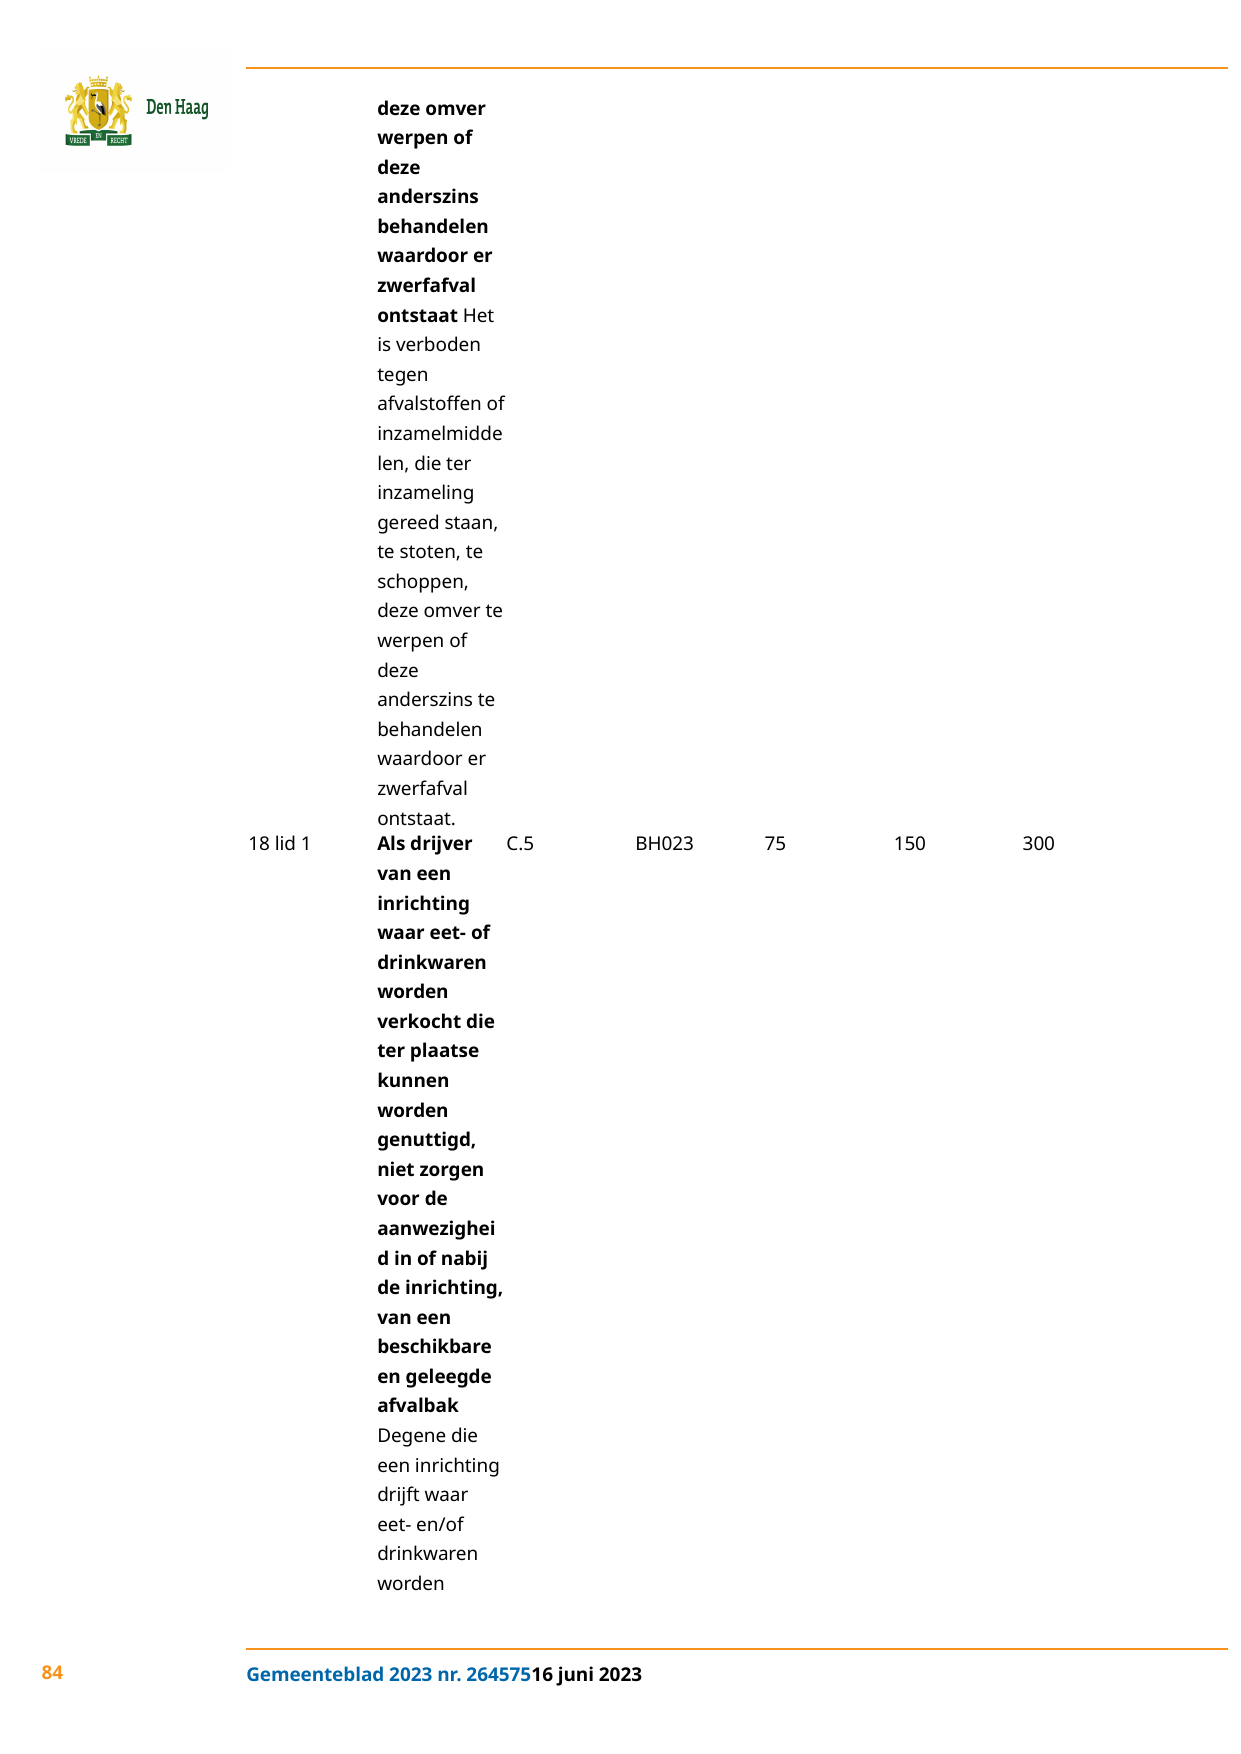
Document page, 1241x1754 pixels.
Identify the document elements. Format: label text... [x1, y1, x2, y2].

table_cell deze omver werpen of deze anderszins behandelen waardoor er zwerfafval ontstaat Het is verboden tegen afvalstoffen of inzamelmiddelen, die ter inzameling gereed staan, te stoten, te schoppen, deze omver te werpen of deze anderszins te behandelen waardoor er zwerfafval ontstaat. [377, 95, 506, 831]
table_cell Als drijver van een inrichting waar eet- of drinkwaren worden verkocht die ter plaatse kunnen worden genuttigd, niet zorgen voor de aanwezigheid in of nabij de inrichting, van een beschikbare en geleegde afvalbak Degene die een inrichting drijft waar eet- en/of drinkwaren worden [377, 831, 506, 1596]
table_cell [1023, 95, 1152, 831]
table_cell 75 [764, 831, 893, 1596]
table_cell [635, 95, 764, 831]
table_cell 18 lid 1 [248, 831, 377, 1596]
table_cell [506, 95, 635, 831]
table_cell 150 [894, 831, 1022, 1596]
table_cell [894, 95, 1022, 831]
table_cell 300 [1023, 831, 1152, 1596]
table_cell [248, 95, 377, 831]
picture [41, 47, 231, 172]
table_cell C.5 [506, 831, 635, 1596]
table_cell [764, 95, 893, 831]
table_cell BH023 [635, 831, 764, 1596]
